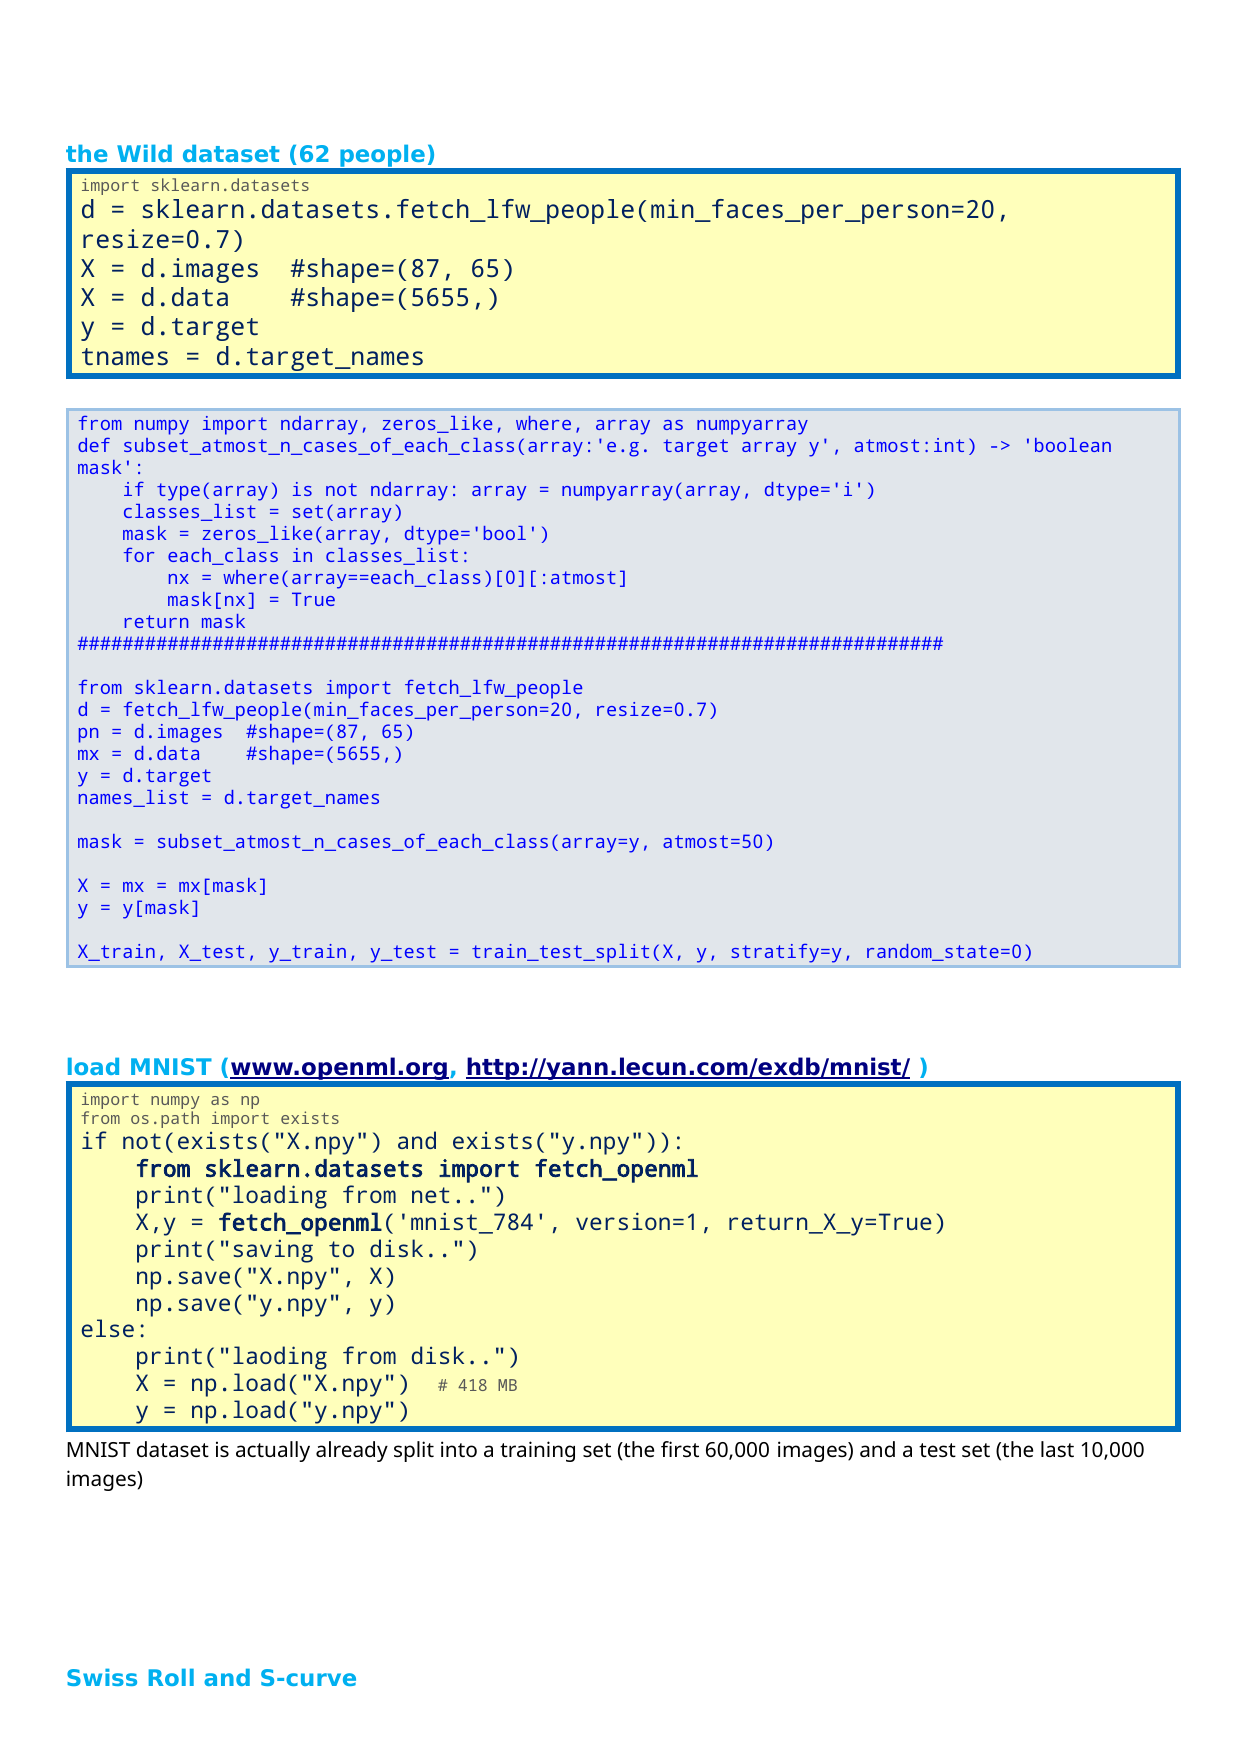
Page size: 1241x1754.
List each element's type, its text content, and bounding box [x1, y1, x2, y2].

text pn = d.images #shape=(87, 65) [69, 716, 1178, 738]
text np.save("y.npy", y) [72, 1281, 1175, 1308]
text d = fetch_lfw_people(min_faces_per_person=20, resize=0.7) [69, 694, 1178, 716]
text X = d.images #shape=(87, 65) [72, 246, 1175, 275]
text from os.path import exists [72, 1101, 1175, 1120]
text else: [72, 1308, 1175, 1335]
text mask = subset_atmost_n_cases_of_each_class(array=y, atmost=50) [69, 826, 1178, 848]
text if type(array) is not ndarray: array = numpyarray(array, dtype='i') [69, 474, 1178, 496]
text ############################################################################# [69, 628, 1178, 650]
text nx = where(array==each_class)[0][:atmost] [69, 562, 1178, 584]
text print("loading from net..") [72, 1174, 1175, 1201]
text for each_class in classes_list: [69, 540, 1178, 562]
text return mask [69, 606, 1178, 628]
text d = sklearn.datasets.fetch_lfw_people(min_faces_per_person=20, resize=0.7) [72, 187, 1175, 246]
title Swiss Roll and S-curve [66, 1665, 1181, 1691]
text print("saving to disk..") [72, 1228, 1175, 1254]
text X = np.load("X.npy") # 418 MB [72, 1362, 1175, 1389]
text import sklearn.datasets [72, 174, 1175, 187]
text mask = zeros_like(array, dtype='bool') [69, 518, 1178, 540]
text if not(exists("X.npy") and exists("y.npy")): [72, 1120, 1175, 1147]
text tnames = d.target_names [72, 333, 1175, 373]
text print("laoding from disk..") [72, 1335, 1175, 1362]
text mask[nx] = True [69, 584, 1178, 606]
text X_train, X_test, y_train, y_test = train_test_split(X, y, stratify=y, random_state=0) [69, 936, 1178, 965]
text import numpy as np [72, 1087, 1175, 1101]
text MNIST dataset is actually already split into a training set (the first 60,000 images) and a test set (the last 10,000 images) [66, 1432, 1181, 1492]
title the Wild dataset (62 people) [66, 141, 1181, 168]
text from sklearn.datasets import fetch_lfw_people [69, 672, 1178, 694]
text np.save("X.npy", X) [72, 1254, 1175, 1281]
text from numpy import ndarray, zeros_like, where, array as numpyarray [69, 411, 1178, 430]
title load MNIST (www.openml.org, http://yann.lecun.com/exdb/mnist/ ) [66, 1054, 1181, 1081]
text mx = d.data #shape=(5655,) [69, 738, 1178, 760]
text y = np.load("y.npy") [72, 1389, 1175, 1426]
text y = d.target [72, 304, 1175, 333]
text def subset_atmost_n_cases_of_each_class(array:'e.g. target array y', atmost:int) -> 'boolean mask': [69, 430, 1178, 474]
text from sklearn.datasets import fetch_openml [72, 1147, 1175, 1174]
text y = d.target [69, 760, 1178, 782]
text names_list = d.target_names [69, 782, 1178, 804]
text X = mx = mx[mask] [69, 870, 1178, 892]
text y = y[mask] [69, 892, 1178, 914]
text X = d.data #shape=(5655,) [72, 275, 1175, 304]
text classes_list = set(array) [69, 496, 1178, 518]
text X,y = fetch_openml('mnist_784', version=1, return_X_y=True) [72, 1201, 1175, 1228]
